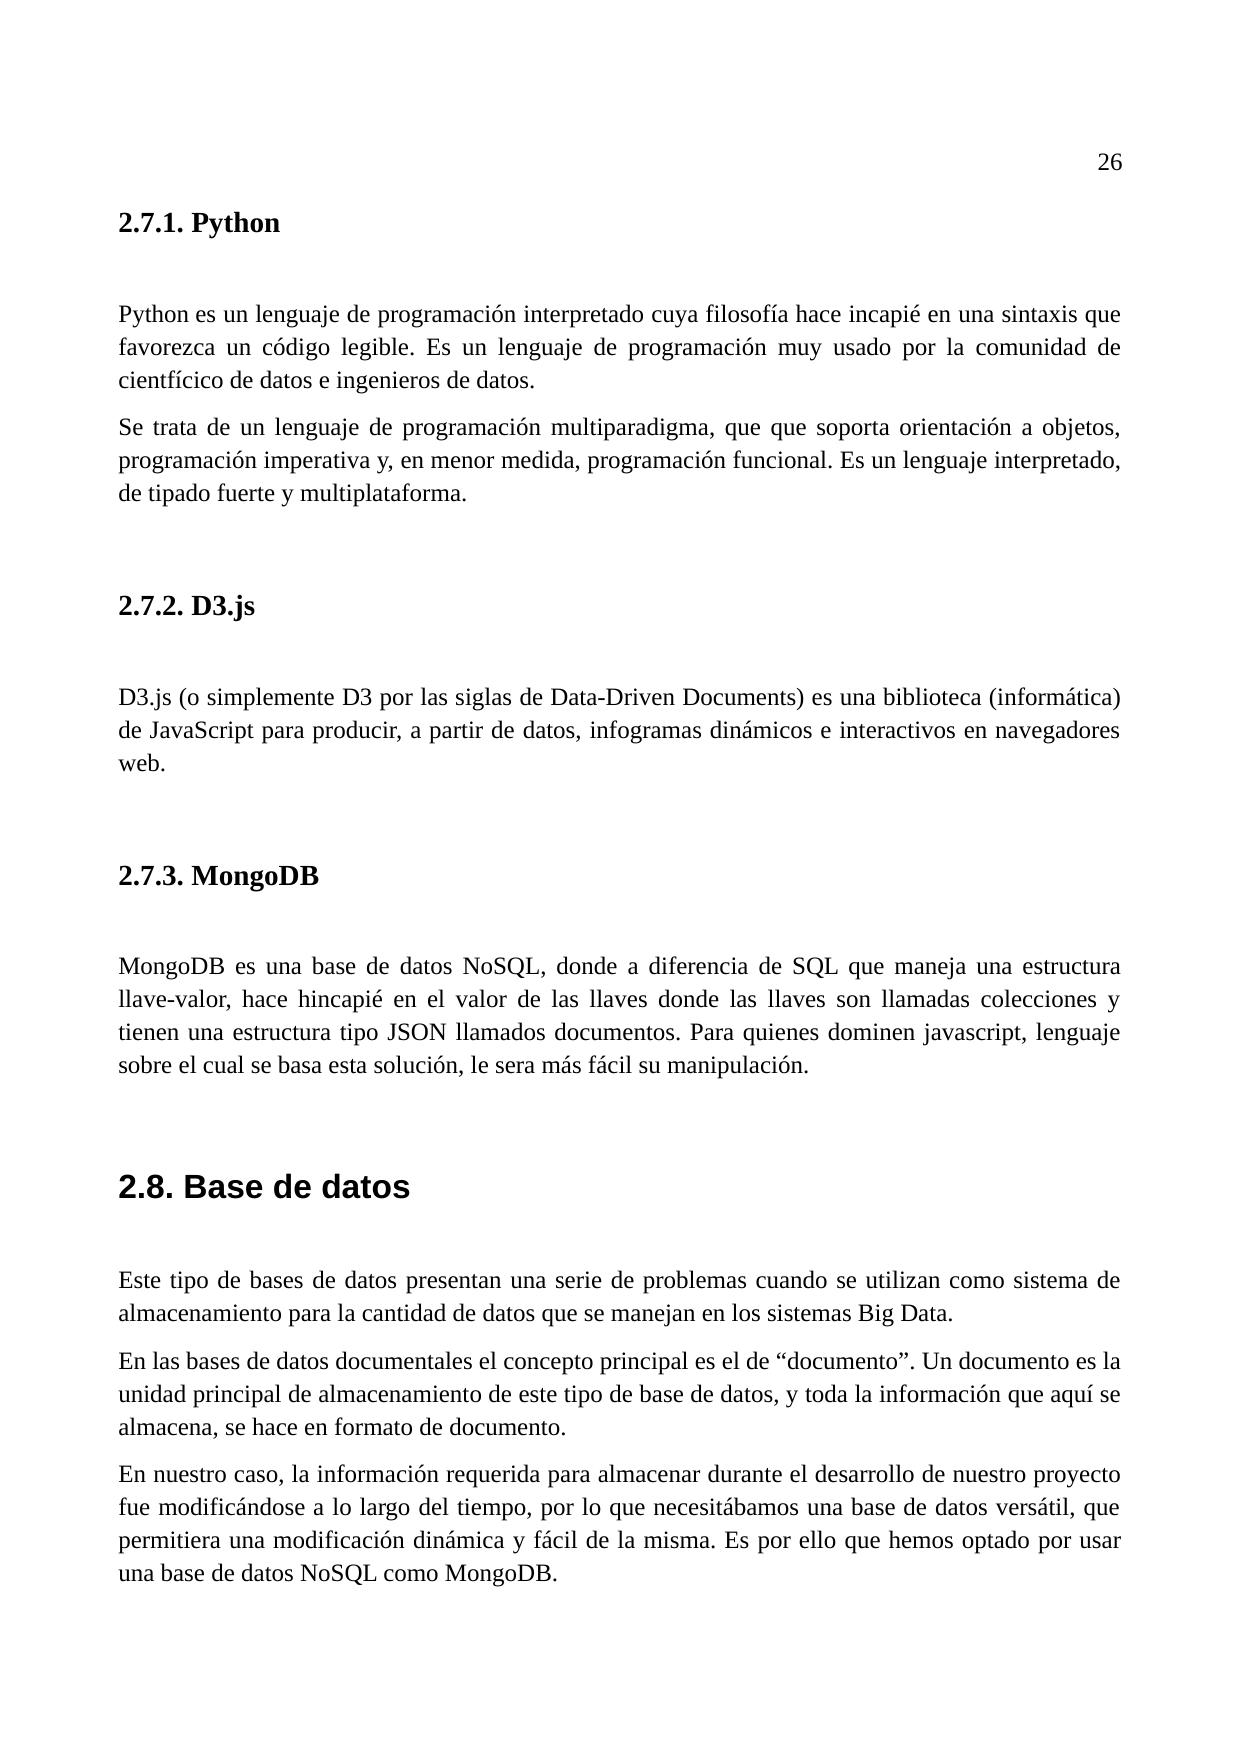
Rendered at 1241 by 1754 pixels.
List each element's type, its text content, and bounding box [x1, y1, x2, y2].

text En las bases de datos documentales el concepto principal es el de “documento”. Un documento es la unidad principal de almacenamiento de este tipo de base de datos, y toda la información que aquí se almacena, se hace en formato de documento. [118, 1346, 1122, 1441]
subtitle 2.7.3. MongoDB [118, 858, 1122, 891]
subtitle 2.8. Base de datos [118, 1166, 1122, 1205]
text Este tipo de bases de datos presentan una serie de problemas cuando se utilizan como sistema de almacenamiento para la cantidad de datos que se manejan en los sistemas Big Data. [118, 1265, 1122, 1327]
text D3.js (o simplemente D3 por las siglas de Data-Driven Documents) es una biblioteca (informática) de JavaScript para producir, a partir de datos, infogramas dinámicos e interactivos en navegadores web. [118, 682, 1122, 777]
text MongoDB es una base de datos NoSQL, donde a diferencia de SQL que maneja una estructura llave-valor, hace hincapié en el valor de las llaves donde las llaves son llamadas colecciones y tienen una estructura tipo JSON llamados documentos. Para quienes dominen javascript, lenguaje sobre el cual se basa esta solución, le sera más fácil su manipulación. [118, 951, 1122, 1079]
text Se trata de un lenguaje de programación multiparadigma, que que soporta orientación a objetos, programación imperativa y, en menor medida, programación funcional. Es un lenguaje interpretado, de tipado fuerte y multiplataforma. [118, 412, 1122, 507]
text Python es un lenguaje de programación interpretado cuya filosofía hace incapié en una sintaxis que favorezca un código legible. Es un lenguaje de programación muy usado por la comunidad de cientfícico de datos e ingenieros de datos. [118, 299, 1122, 393]
subtitle 2.7.2. D3.js [118, 588, 1122, 622]
subtitle 2.7.1. Python [118, 205, 1122, 239]
text En nuestro caso, la información requerida para almacenar durante el desarrollo de nuestro proyecto fue modificándose a lo largo del tiempo, por lo que necesitábamos una base de datos versátil, que permitiera una modificación dinámica y fácil de la misma. Es por ello que hemos optado por usar una base de datos NoSQL como MongoDB. [118, 1459, 1122, 1587]
